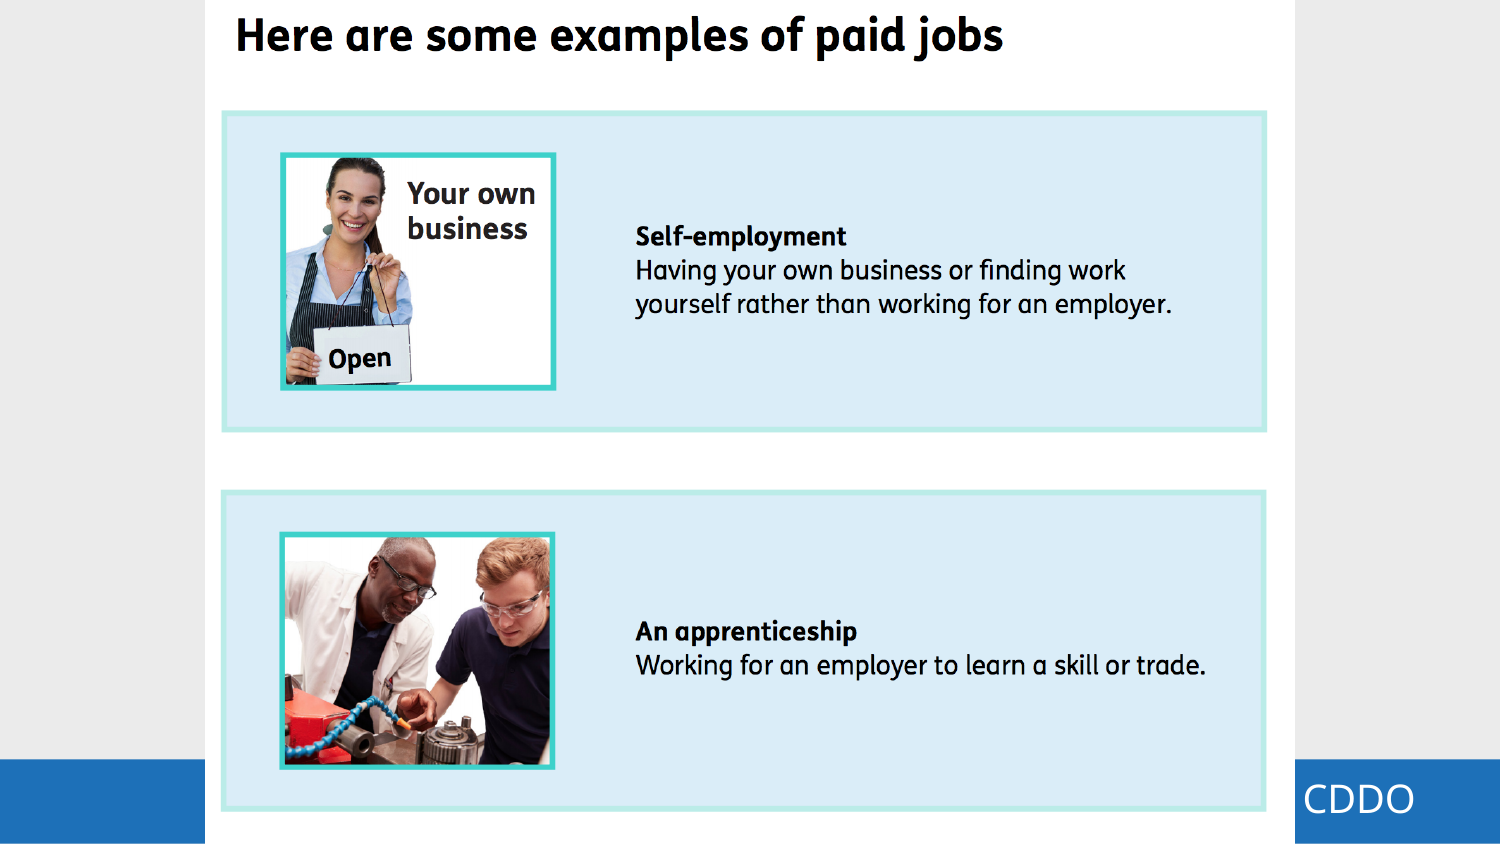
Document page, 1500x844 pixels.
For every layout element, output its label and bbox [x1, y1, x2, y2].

picture [205, 0, 1295, 844]
